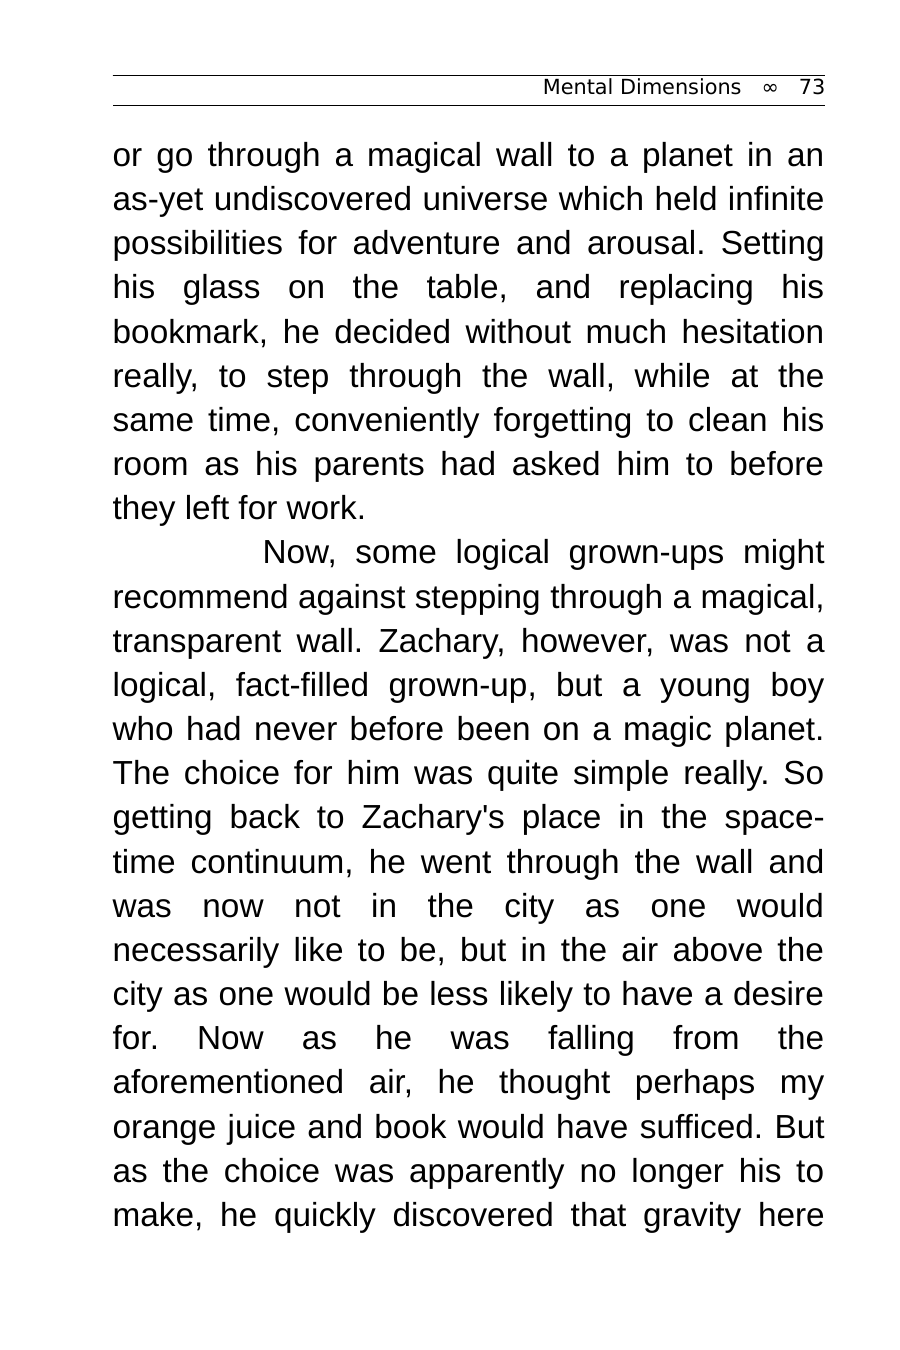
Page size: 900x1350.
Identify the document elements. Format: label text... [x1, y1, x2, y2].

text or go through a magical wall to a planet in an as-yet undiscovered universe which held infinite possibilities for adventure and arousal. Setting his glass on the table, and replacing his bookmark, he decided without much hesitation really, to step through the wall, while at the same time, conveniently forgetting to clean his room as his parents had asked him to before they left for work. [112, 135, 825, 527]
text Now, some logical grown-ups might recommend against stepping through a magical, transparent wall. Zachary, however, was not a logical, fact-filled grown-up, but a young boy who had never before been on a magic planet. The choice for him was quite simple really. So getting back to Zachary's place in the space-time continuum, he went through the wall and was now not in the city as one would necessarily like to be, but in the air above the city as one would be less likely to have a desire for. Now as he was falling from the aforementioned air, he thought perhaps my orange juice and book would have sufficed. But as the choice was apparently no longer his to make, he quickly discovered that gravity here [112, 532, 825, 1233]
